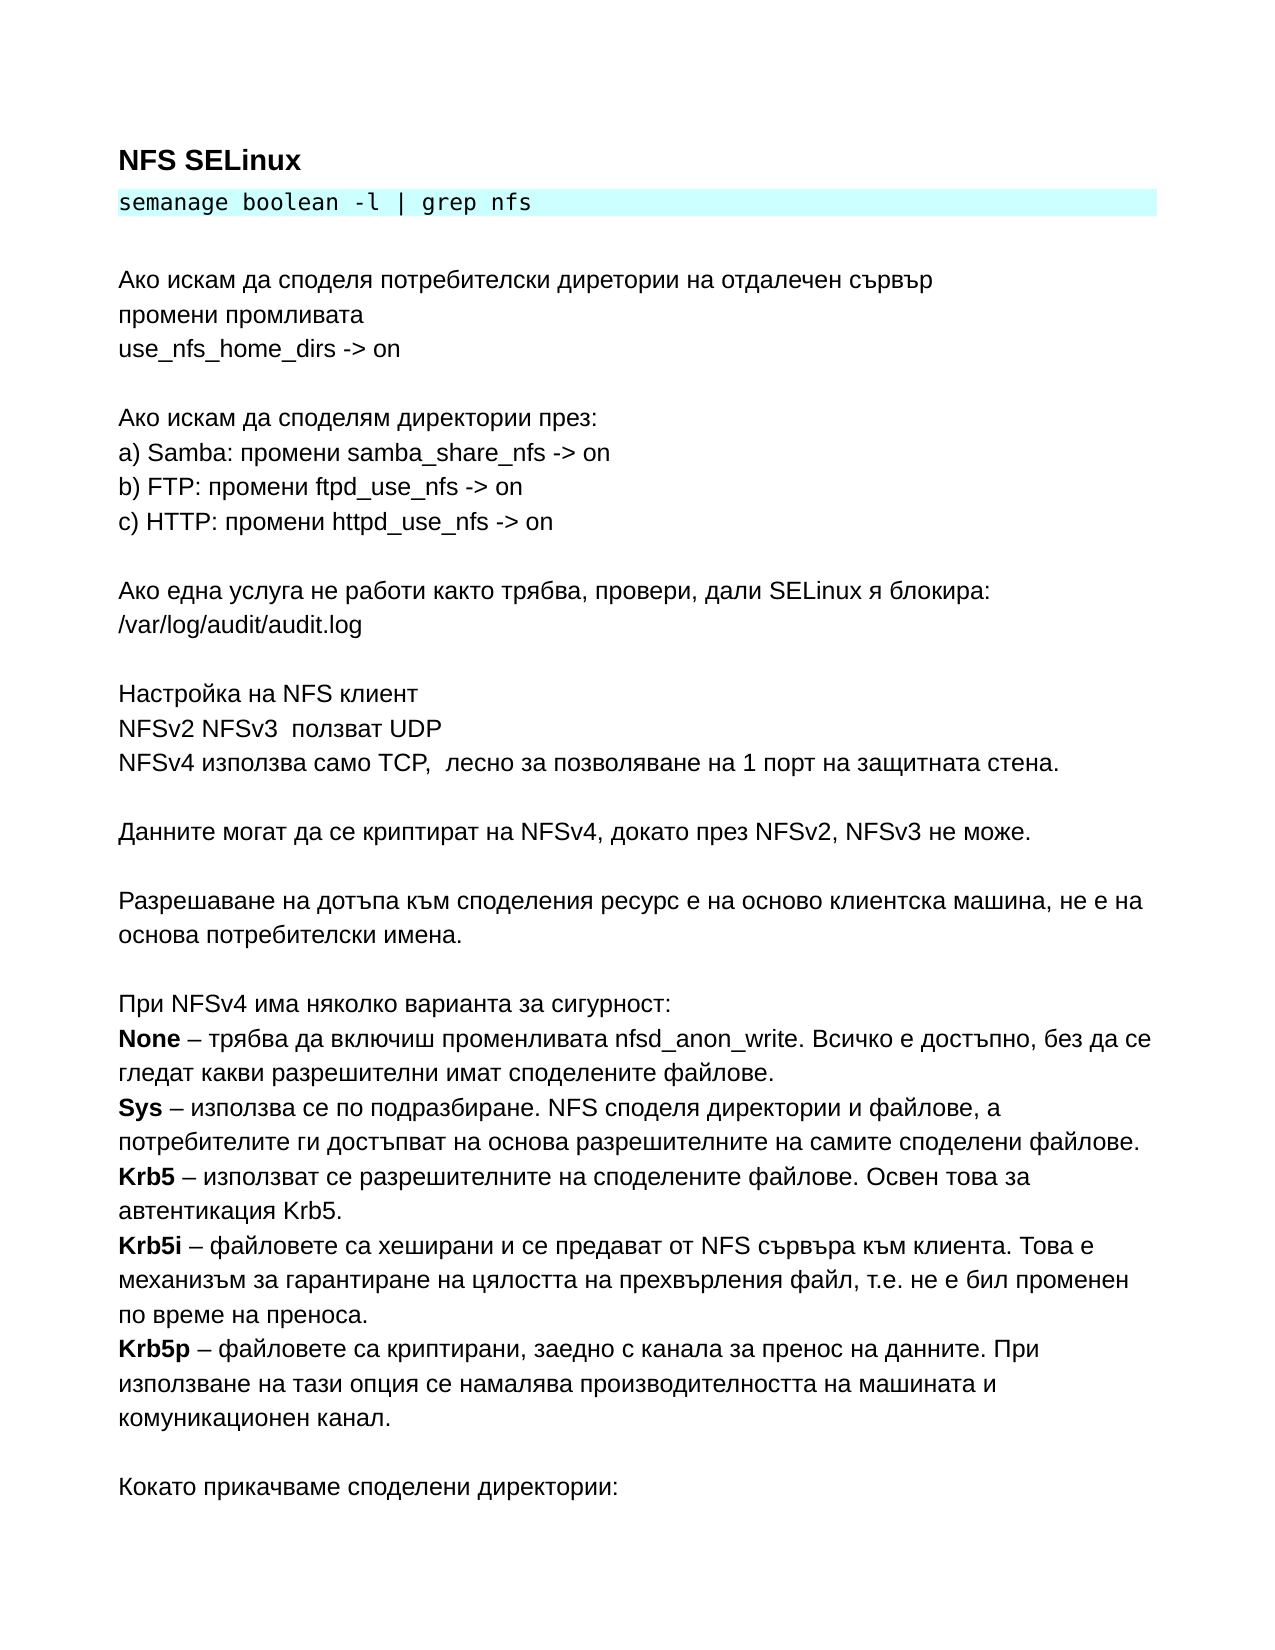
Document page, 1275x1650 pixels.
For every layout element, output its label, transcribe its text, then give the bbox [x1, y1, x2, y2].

text промени промливата [118, 300, 1157, 328]
text При NFSv4 има няколко варианта за сигурност: [118, 989, 1157, 1018]
text Krb5i – файловете са хеширани и се предават от NFS сървъра към клиента. Това е механизъм за гарантиране на цялостта на прехвърления файл, т.е. не е бил променен по време на преноса. [118, 1231, 1157, 1328]
text Krb5p – файловете са криптирани, заедно с канала за пренос на данните. При използване на тази опция се намалява производителността на машината и комуникационен канал. [118, 1334, 1157, 1432]
text Кокато прикачваме споделени директории: [118, 1472, 1157, 1501]
text Ако искам да споделя потребителски диретории на отдалечен сървър [118, 265, 1157, 294]
text Ако искам да споделям директории през: [118, 403, 1157, 432]
text Настройка на NFS клиент [118, 679, 1157, 708]
text а) Samba: промени samba_share_nfs -> on [118, 438, 1157, 466]
text c) HTTP: промени httpd_use_nfs -> on [118, 507, 1157, 535]
text Krb5 – използват се разрешителните на споделените файлове. Освен това за автентикация Krb5. [118, 1162, 1157, 1225]
text semanage boolean -l | grep nfs [118, 189, 1157, 216]
text Ако една услуга не работи както трябва, провери, дали SELinux я блокира: [118, 576, 1157, 604]
text NFSv2 NFSv3 ползват UDP [118, 713, 1157, 742]
text Разрешаване на дотъпа към споделения ресурс е на осново клиентска машина, не е на основа потребителски имена. [118, 886, 1157, 949]
text b) FTP: промени ftpd_use_nfs -> on [118, 472, 1157, 501]
text Sys – използва се по подразбиране. NFS споделя директории и файлове, а потребителите ги достъпват на основа разрешителните на самите споделени файлове. [118, 1093, 1157, 1156]
subtitle NFS SELinux [118, 143, 1157, 177]
text None – трябва да включиш променливата nfsd_anon_write. Всичко е достъпно, без да се гледат какви разрешителни имат споделените файлове. [118, 1024, 1157, 1087]
text /var/log/audit/audit.log [118, 610, 1157, 639]
text NFSv4 използва само TCP, лесно за позволяване на 1 порт на защитната стена. [118, 748, 1157, 777]
text Данните могат да се криптират на NFSv4, докато през NFSv2, NFSv3 не може. [118, 817, 1157, 846]
text use_nfs_home_dirs -> on [118, 334, 1157, 363]
